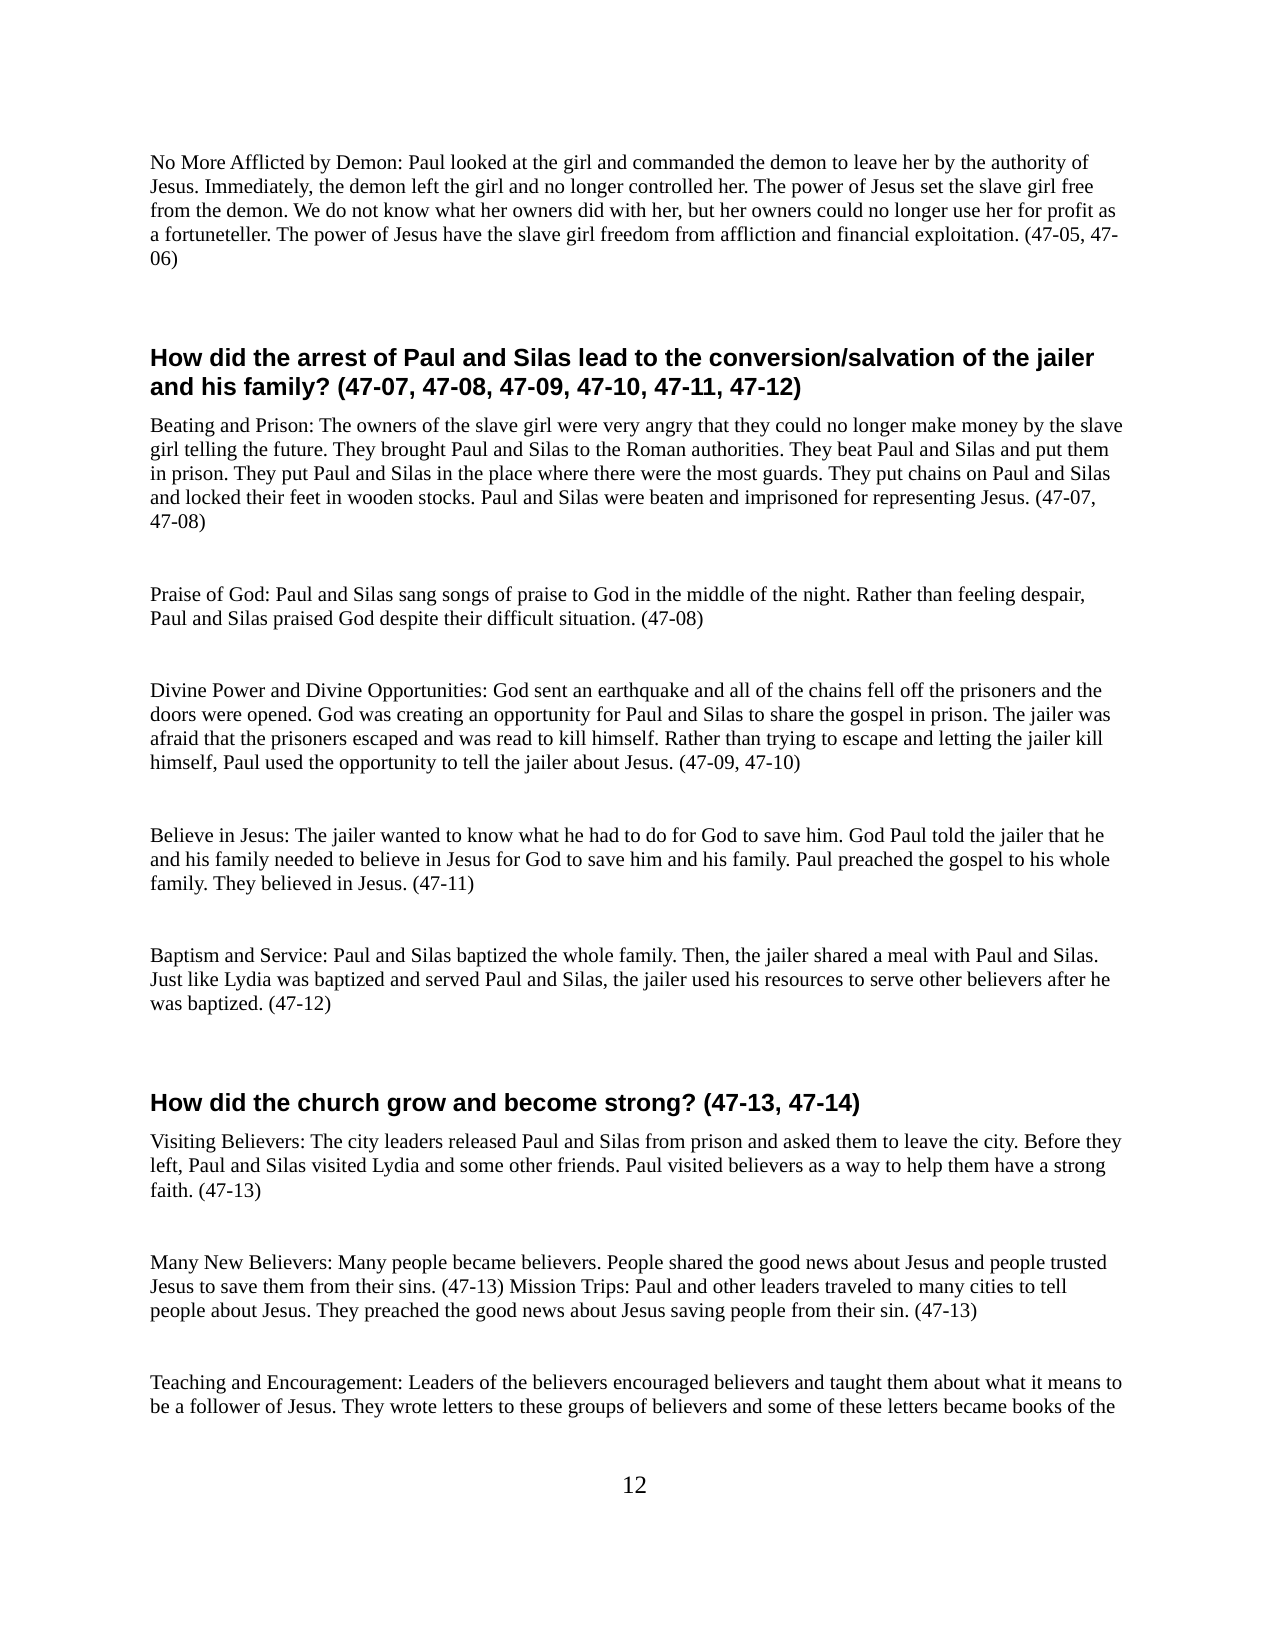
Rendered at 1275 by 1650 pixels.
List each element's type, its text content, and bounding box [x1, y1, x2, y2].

text Teaching and Encouragement: Leaders of the believers encouraged believers and taught them about what it means to be a follower of Jesus. They wrote letters to these groups of believers and some of these letters became books of the [150, 1370, 1125, 1418]
text Baptism and Service: Paul and Silas baptized the whole family. Then, the jailer shared a meal with Paul and Silas. Just like Lydia was baptized and served Paul and Silas, the jailer used his resources to serve other believers after he was baptized. (47-12) [150, 943, 1125, 1015]
text Beating and Prison: The owners of the slave girl were very angry that they could no longer make money by the slave girl telling the future. They brought Paul and Silas to the Roman authorities. They beat Paul and Silas and put them in prison. They put Paul and Silas in the place where there were the most guards. They put chains on Paul and Silas and locked their feet in wooden stocks. Paul and Silas were beaten and imprisoned for representing Jesus. (47-07, 47-08) [150, 413, 1125, 533]
text Believe in Jesus: The jailer wanted to know what he had to do for God to save him. God Paul told the jailer that he and his family needed to believe in Jesus for God to save him and his family. Paul preached the gospel to his whole family. They believed in Jesus. (47-11) [150, 822, 1125, 895]
text Divine Power and Divine Opportunities: God sent an earthquake and all of the chains fell off the prisoners and the doors were opened. God was creating an opportunity for Paul and Silas to share the gospel in prison. The jailer was afraid that the prisoners escaped and was read to kill himself. Rather than trying to escape and letting the jailer kill himself, Paul used the opportunity to tell the jailer about Jesus. (47-09, 47-10) [150, 678, 1125, 774]
subtitle How did the arrest of Paul and Silas lead to the conversion/salvation of the jailer and his family? (47-07, 47-08, 47-09, 47-10, 47-11, 47-12) [150, 343, 1125, 401]
text Visiting Believers: The city leaders released Paul and Silas from prison and asked them to leave the city. Before they left, Paul and Silas visited Lydia and some other friends. Paul visited believers as a way to help them have a strong faith. (47-13) [150, 1129, 1125, 1202]
subtitle How did the church grow and become strong? (47-13, 47-14) [150, 1088, 1125, 1117]
text Many New Believers: Many people became believers. People shared the good news about Jesus and people trusted Jesus to save them from their sins. (47-13) Mission Trips: Paul and other leaders traveled to many cities to tell people about Jesus. They preached the good news about Jesus saving people from their sin. (47-13) [150, 1250, 1125, 1322]
text No More Afflicted by Demon: Paul looked at the girl and commanded the demon to leave her by the authority of Jesus. Immediately, the demon left the girl and no longer controlled her. The power of Jesus set the slave girl free from the demon. We do not know what her owners did with her, but her owners could no longer use her for profit as a fortuneteller. The power of Jesus have the slave girl freedom from affliction and financial exploitation. (47-05, 47-06) [150, 150, 1125, 270]
text Praise of God: Paul and Silas sang songs of praise to God in the middle of the night. Rather than feeling despair, Paul and Silas praised God despite their difficult situation. (47-08) [150, 582, 1125, 630]
